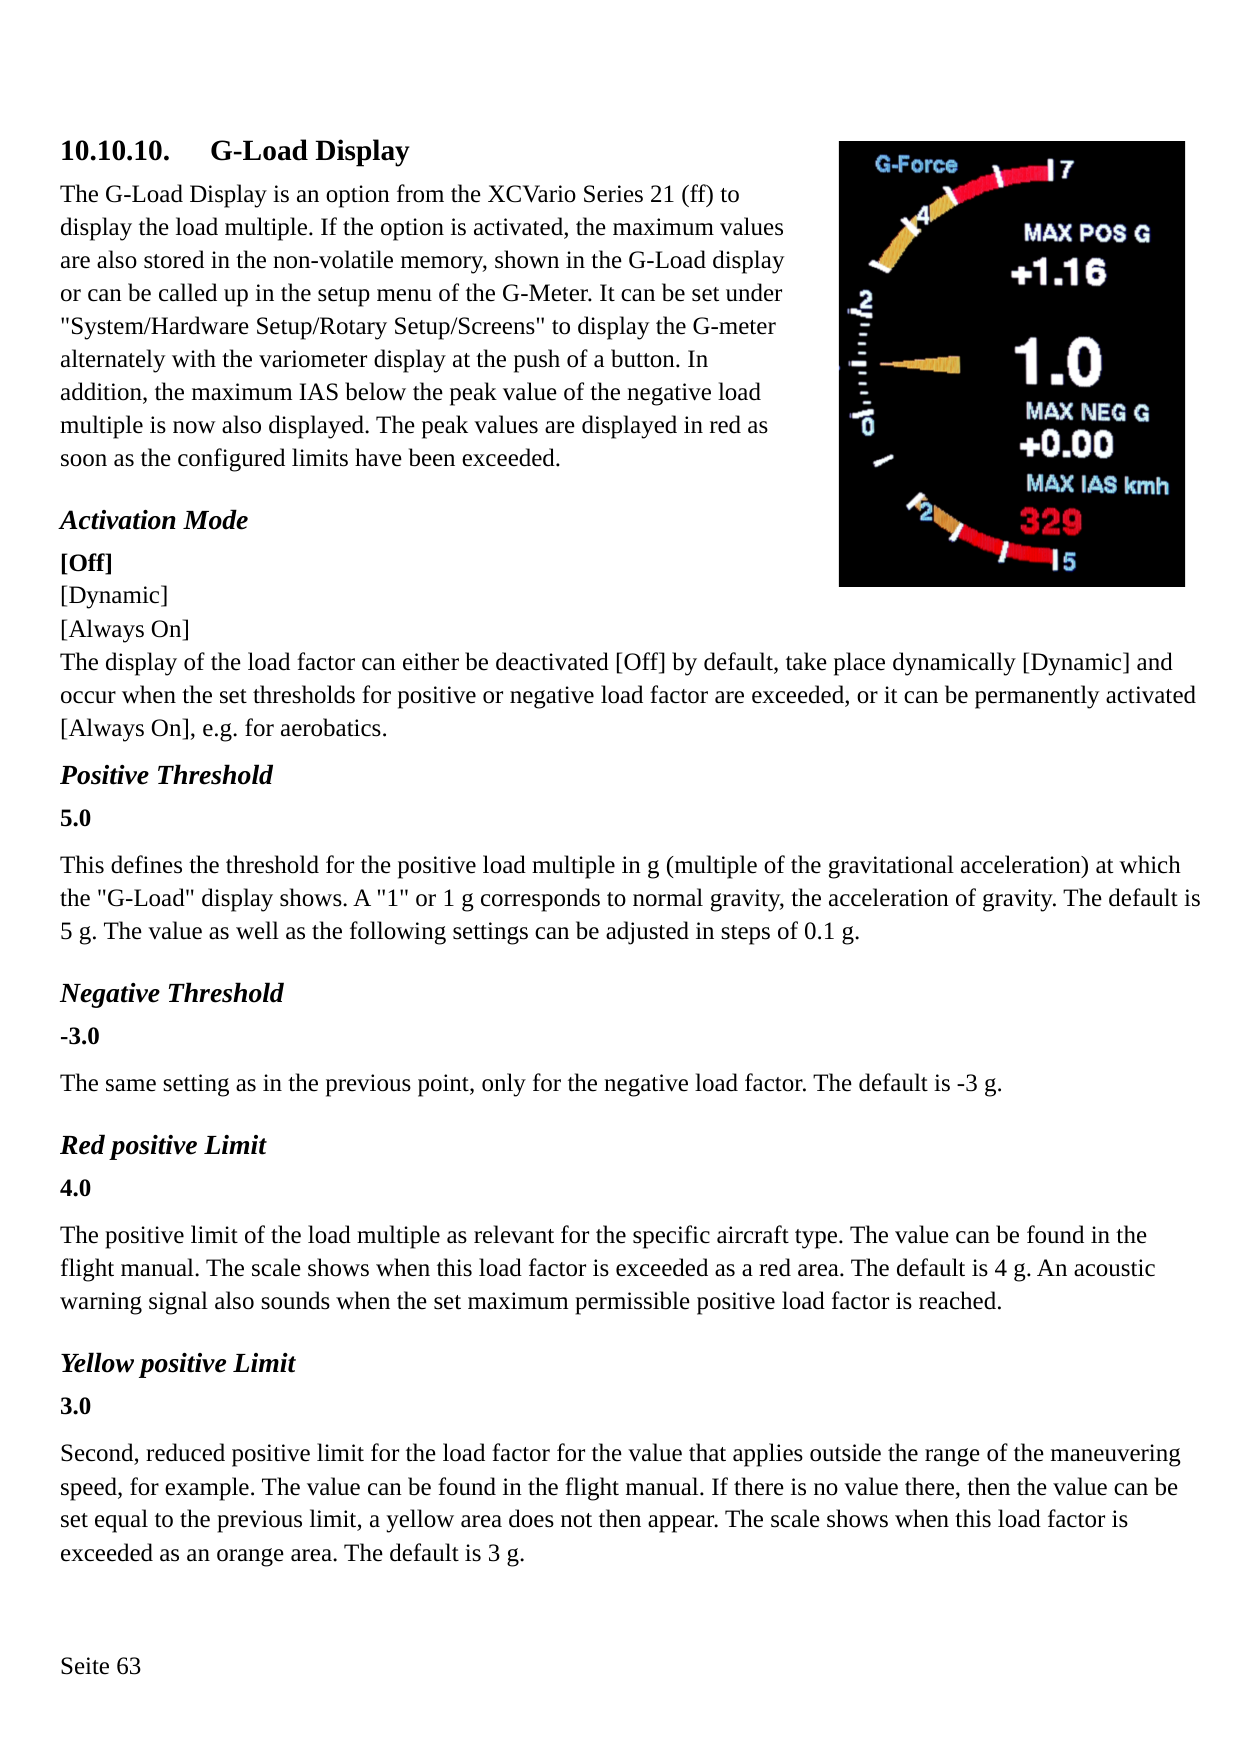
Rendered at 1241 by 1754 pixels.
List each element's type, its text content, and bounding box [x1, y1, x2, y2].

text [Always On] [60, 614, 1207, 642]
text Second, reduced positive limit for the load factor for the value that applies outside the range of the maneuvering speed, for example. The value can be found in the flight manual. If there is no value there, then the value can be set equal to the previous limit, a yellow area does not then appear. The scale shows when this load factor is exceeded as an orange area. The default is 3 g. [60, 1438, 1207, 1566]
picture [838, 141, 1186, 587]
text 4.0 [60, 1173, 1207, 1202]
subtitle Positive Threshold [60, 758, 1207, 790]
subtitle G-Load Display [60, 133, 1207, 166]
text This defines the threshold for the positive load multiple in g (multiple of the gravitational acceleration) at which the "G-Load" display shows. A "1" or 1 g corresponds to normal gravity, the acceleration of gravity. The default is 5 g. The value as well as the following settings can be adjusted in steps of 0.1 g. [60, 850, 1207, 945]
subtitle Negative Threshold [60, 976, 1207, 1008]
subtitle [1186, 503, 1207, 535]
subtitle Activation Mode [60, 503, 838, 535]
text The same setting as in the previous point, only for the negative load factor. The default is -3 g. [60, 1068, 1207, 1097]
text 3.0 [60, 1391, 1207, 1420]
text The positive limit of the load multiple as relevant for the specific aircraft type. The value can be found in the flight manual. The scale shows when this load factor is exceeded as a red area. The default is 4 g. An acoustic warning signal also sounds when the set maximum permissible positive load factor is reached. [60, 1220, 1207, 1315]
text [Dynamic] [60, 581, 1207, 609]
subtitle Yellow positive Limit [60, 1347, 1207, 1378]
text [1186, 548, 1207, 576]
text -3.0 [60, 1021, 1207, 1049]
text 5.0 [60, 803, 1207, 831]
subtitle Red positive Limit [60, 1128, 1207, 1160]
text The G-Load Display is an option from the XCVario Series 21 (ff) to display the load multiple. If the option is activated, the maximum values are also stored in the non-volatile memory, shown in the G-Load display or can be called up in the setup menu of the G-Meter. It can be set under "System/Hardware Setup/Rotary Setup/Screens" to display the G-meter alternately with the variometer display at the push of a button. In addition, the maximum IAS below the peak value of the negative load multiple is now also displayed. The peak values are displayed in red as soon as the configured limits have been exceeded. [60, 179, 838, 472]
text [Off] [60, 548, 838, 576]
text The display of the load factor can either be deactivated [Off] by default, take place dynamically [Dynamic] and occur when the set thresholds for positive or negative load factor are exceeded, or it can be permanently activated [Always On], e.g. for aerobatics. [60, 647, 1207, 741]
